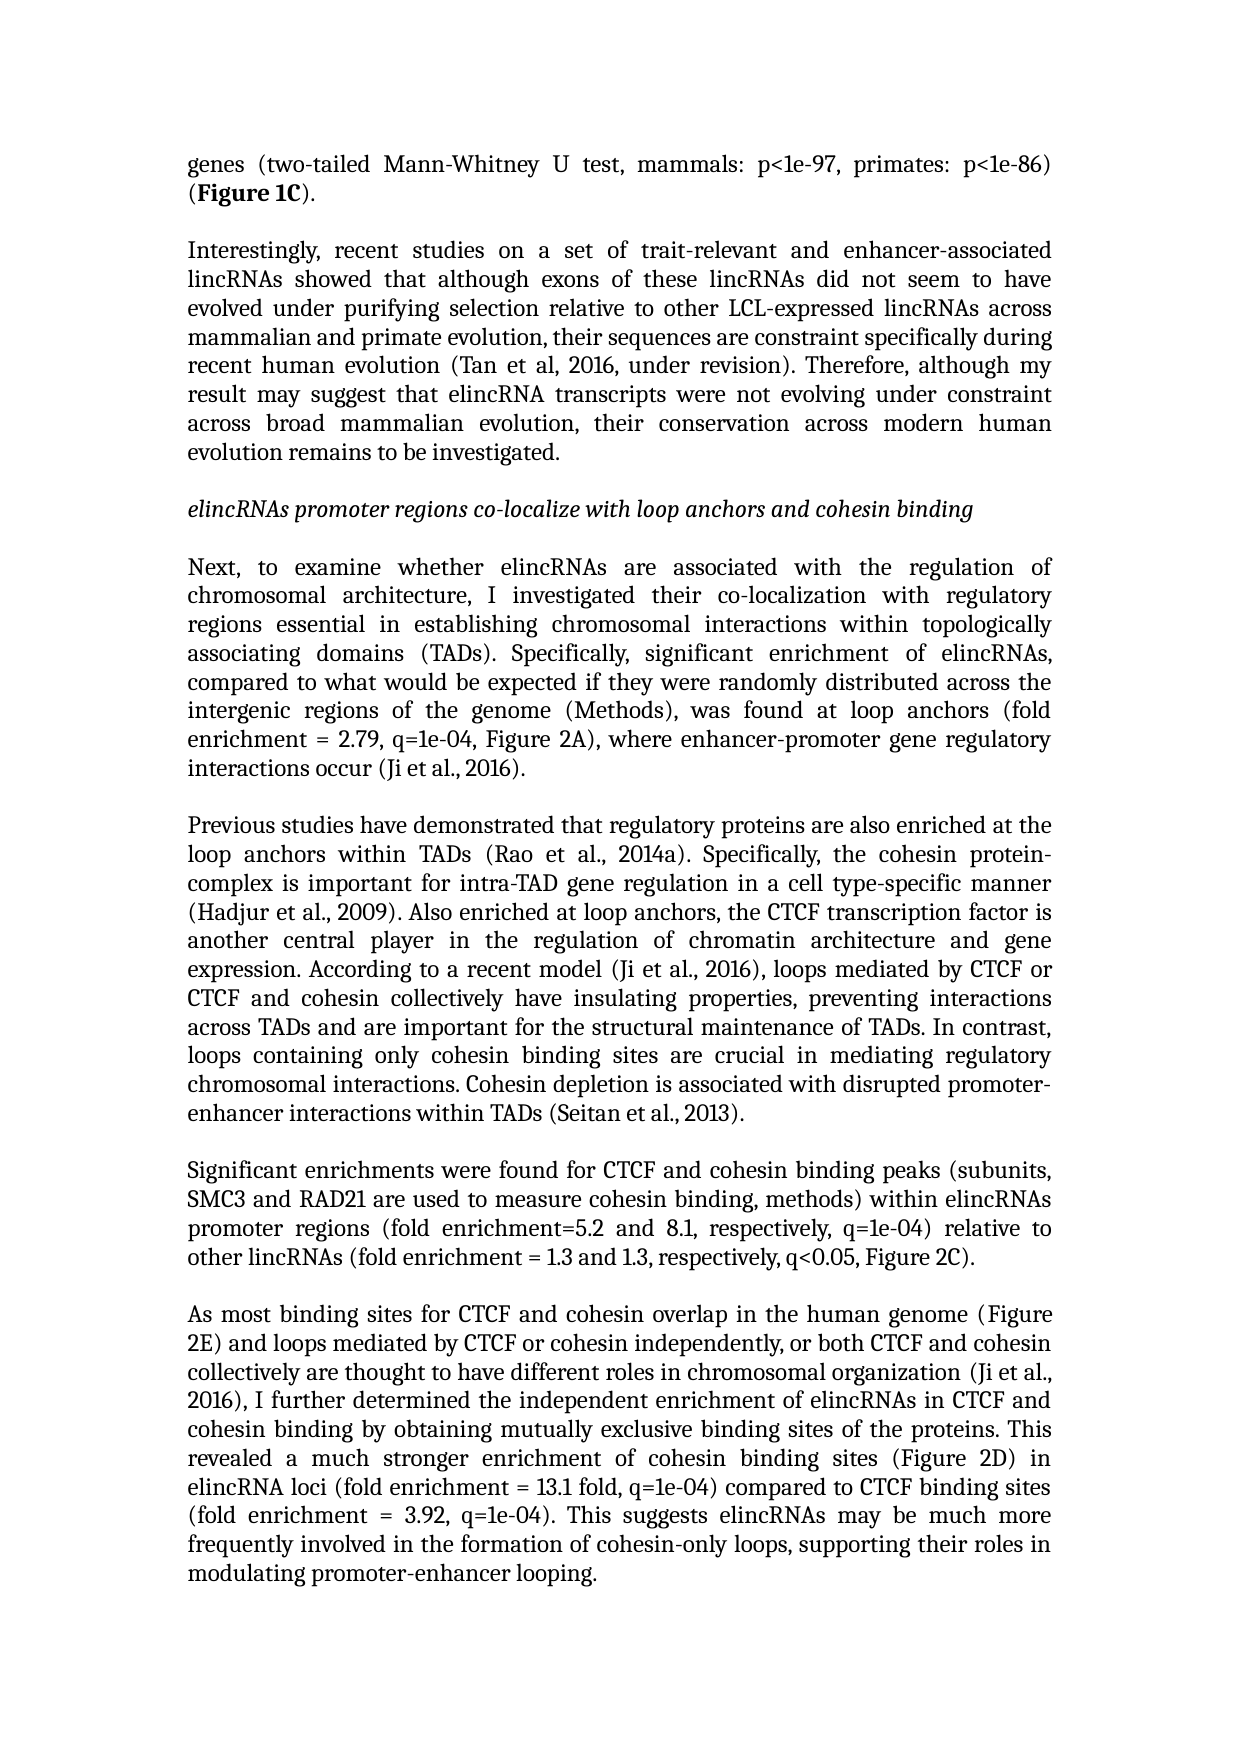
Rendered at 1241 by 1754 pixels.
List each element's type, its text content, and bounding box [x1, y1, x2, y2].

text genes (two-tailed Mann-Whitney U test, mammals: p<1e-97, primates: p<1e-86) (Figure 1C). [187, 150, 1053, 207]
text Previous studies have demonstrated that regulatory proteins are also enriched at the loop anchors within TADs (Rao et al., 2014a)⁠. Specifically, the cohesin protein-complex is important for intra-TAD gene regulation in a cell type-specific manner (Hadjur et al., 2009)⁠. Also enriched at loop anchors, the CTCF transcription factor is another central player in the regulation of chromatin architecture and gene expression. According to a recent model (Ji et al., 2016)⁠, loops mediated by CTCF or CTCF and cohesin collectively have insulating properties, preventing interactions across TADs and are important for the structural maintenance of TADs. In contrast, loops containing only cohesin binding sites are crucial in mediating regulatory chromosomal interactions. Cohesin depletion is associated with disrupted promoter-enhancer interactions within TADs (Seitan et al., 2013)⁠. [187, 811, 1053, 1127]
text Next, to examine whether elincRNAs are associated with the regulation of chromosomal architecture, I investigated their co-localization with regulatory regions essential in establishing chromosomal interactions within topologically associating domains (TADs). Specifically, significant enrichment ⁠of elincRNAs, compared to what would be expected if they were randomly distributed across the intergenic regions of the genome (Methods), was found at loop anchors (fold enrichment = 2.79, q=1e-04, Figure 2A), where enhancer-promoter gene regulatory interactions occur (Ji et al., 2016). [187, 552, 1053, 782]
text As most binding sites for CTCF and cohesin overlap in the human genome (Figure 2E) and loops mediated by CTCF or cohesin independently, or both CTCF and cohesin collectively are thought to have different roles in chromosomal organization (Ji et al., 2016)⁠, I further determined the independent enrichment of elincRNAs in CTCF and cohesin binding by obtaining mutually exclusive binding sites of the proteins. This revealed a much stronger enrichment of cohesin binding sites (Figure 2D) in elincRNA loci (fold enrichment = 13.1 fold, q=1e-04) compared to CTCF binding sites (fold enrichment = 3.92, q=1e-04). This suggests elincRNAs may be much more frequently involved in the formation of cohesin-only loops, supporting their roles in modulating promoter-enhancer looping. [187, 1300, 1053, 1587]
text Significant enrichments were found for CTCF and cohesin binding peaks (subunits, SMC3 and RAD21 are used to measure cohesin binding, methods) within elincRNAs promoter regions (fold enrichment=5.2 and 8.1, respectively, q=1e-04) relative to other lincRNAs (fold enrichment = 1.3 and 1.3, respectively, q<0.05, Figure 2C). [187, 1156, 1053, 1271]
text Interestingly, recent studies on a set of trait-relevant and enhancer-associated lincRNAs showed that although exons of these lincRNAs did not seem to have evolved under purifying selection relative to other LCL-expressed lincRNAs across mammalian and primate evolution, their sequences are constraint specifically during recent human evolution (Tan et al, 2016, under revision). Therefore, although my result may suggest that elincRNA transcripts were not evolving under constraint across broad mammalian evolution, their conservation across modern human evolution remains to be investigated. [187, 236, 1053, 466]
text elincRNAs promoter regions co-localize with loop anchors and cohesin binding [187, 495, 1053, 524]
